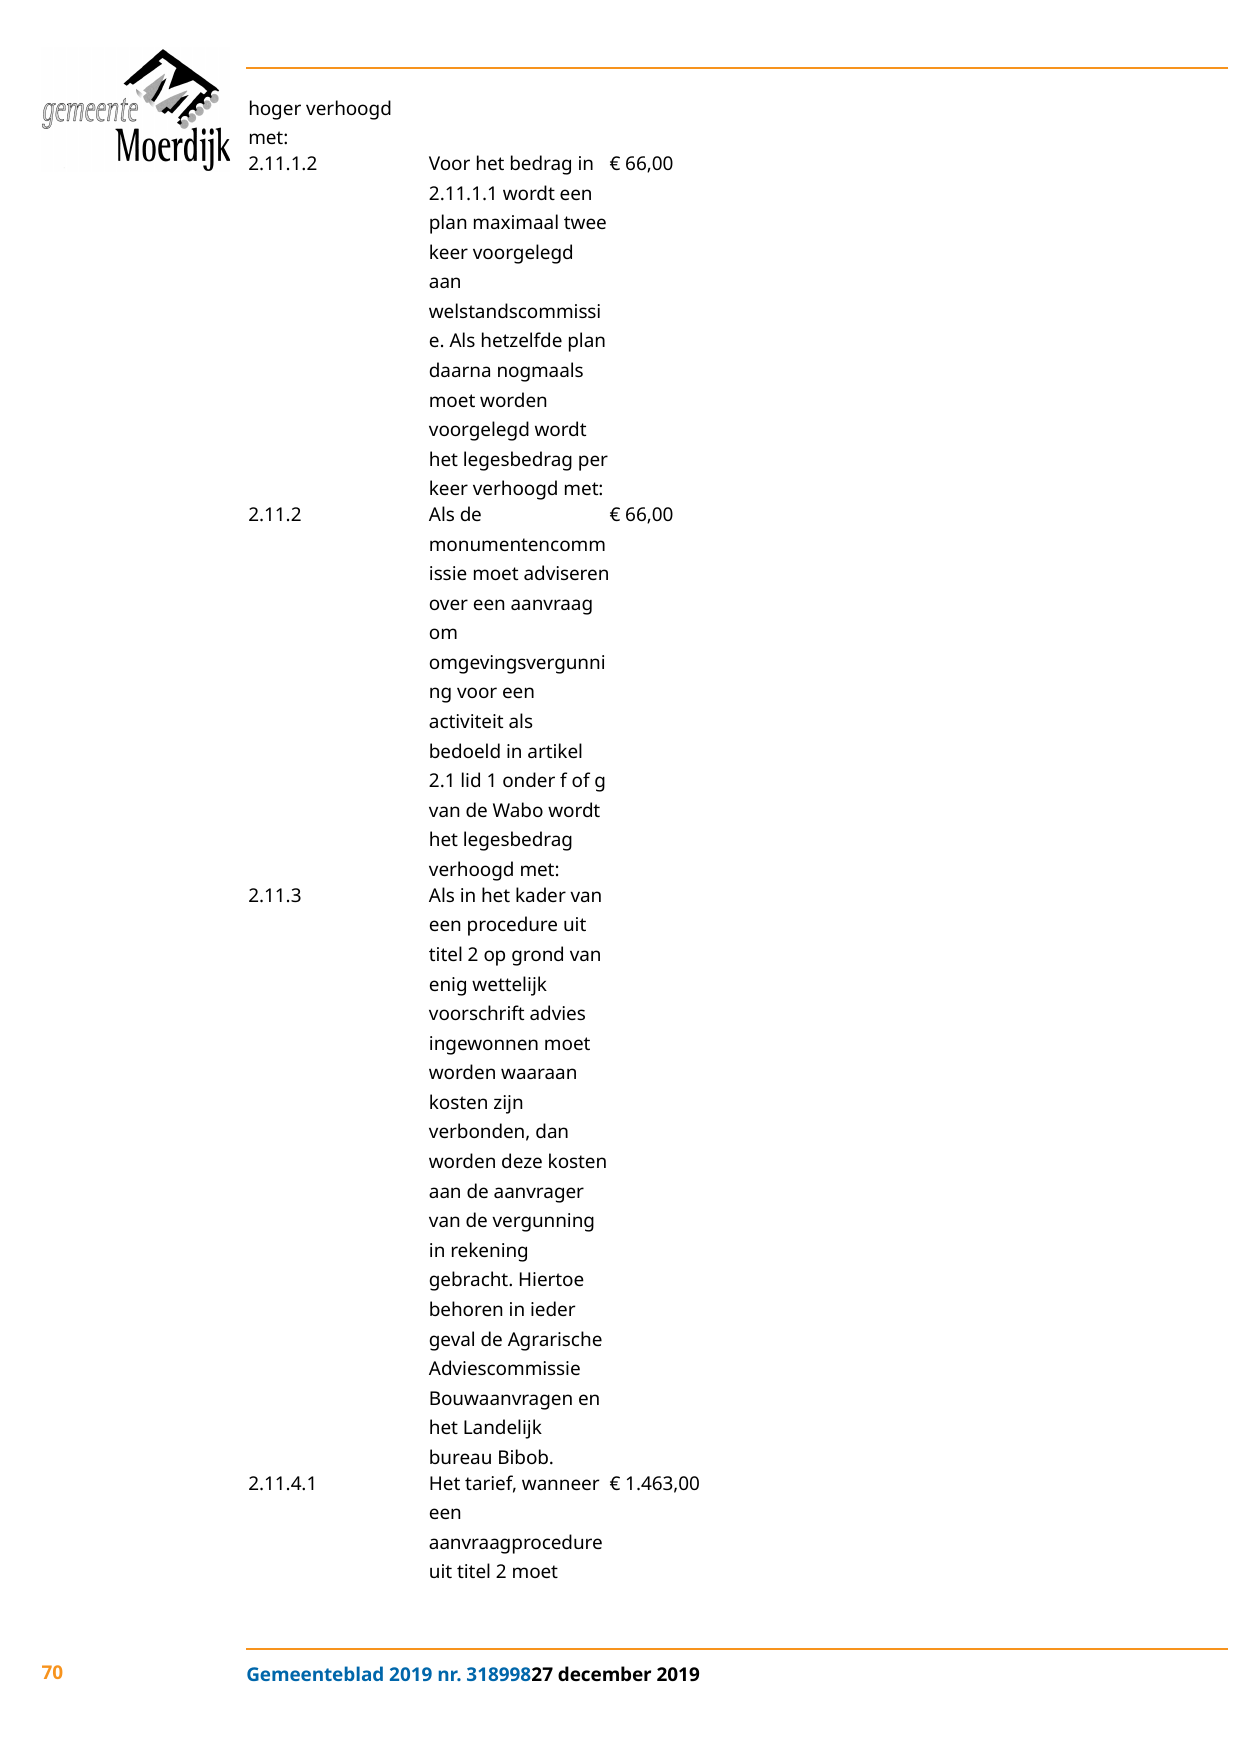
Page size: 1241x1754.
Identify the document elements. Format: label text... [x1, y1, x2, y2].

table_cell 2.11.3 [248, 882, 429, 1470]
table_cell 2.11.1.2 [248, 150, 429, 501]
table_cell hoger verhoogd met: [248, 95, 429, 150]
table_cell [429, 95, 609, 150]
table_cell 2.11.2 [248, 501, 429, 882]
table_cell € 66,00 [609, 501, 790, 882]
picture [41, 47, 231, 172]
table_cell € 1.463,00 [609, 1470, 790, 1584]
table_cell € 66,00 [609, 150, 790, 501]
table_cell Het tarief, wanneer een aanvraagprocedure uit titel 2 moet [429, 1470, 609, 1584]
table_cell Voor het bedrag in 2.11.1.1 wordt een plan maximaal twee keer voorgelegd aan welstandscommissie. Als hetzelfde plan daarna nogmaals moet worden voorgelegd wordt het legesbedrag per keer verhoogd met: [429, 150, 609, 501]
table_cell Als de monumentencommissie moet adviseren over een aanvraag om omgevingsvergunning voor een activiteit als bedoeld in artikel 2.1 lid 1 onder f of g van de Wabo wordt het legesbedrag verhoogd met: [429, 501, 609, 882]
table_cell Als in het kader van een procedure uit titel 2 op grond van enig wettelijk voorschrift advies ingewonnen moet worden waaraan kosten zijn verbonden, dan worden deze kosten aan de aanvrager van de vergunning in rekening gebracht. Hiertoe behoren in ieder geval de Agrarische Adviescommissie Bouwaanvragen en het Landelijk bureau Bibob. [429, 882, 609, 1470]
table_cell [609, 882, 790, 1470]
table_cell 2.11.4.1 [248, 1470, 429, 1584]
